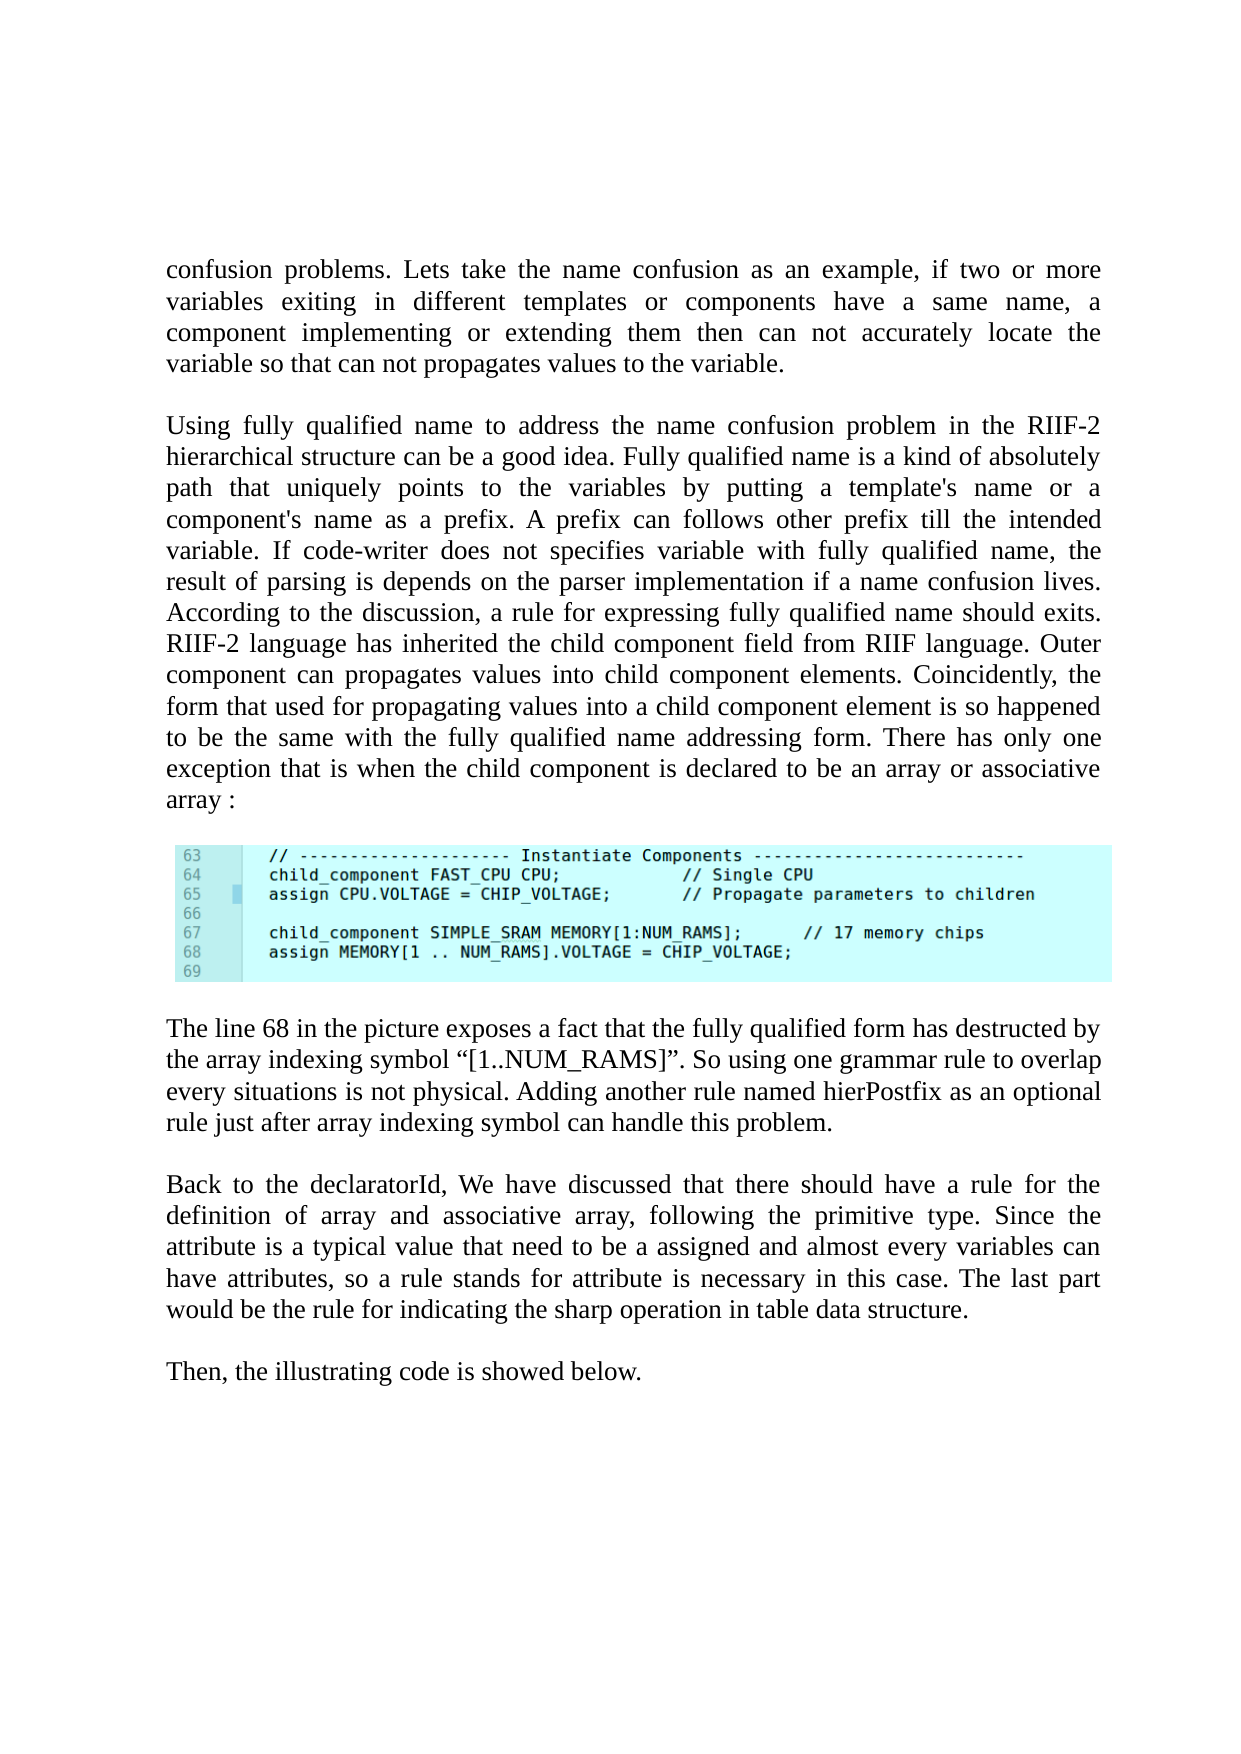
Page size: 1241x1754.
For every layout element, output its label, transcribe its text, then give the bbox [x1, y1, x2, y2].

picture [175, 845, 1112, 982]
text Using fully qualified name to address the name confusion problem in the RIIF-2 hierarchical structure can be a good idea. Fully qualified name is a kind of absolutely path that uniquely points to the variables by putting a template's name or a component's name as a prefix. A prefix can follows other prefix till the intended variable. If code-writer does not specifies variable with fully qualified name, the result of parsing is depends on the parser implementation if a name confusion lives. According to the discussion, a rule for expressing fully qualified name should exits. RIIF-2 language has inherited the child component field from RIIF language. Outer component can propagates values into child component elements. Coincidently, the form that used for propagating values into a child component element is so happened to be the same with the fully qualified name addressing form. There has only one exception that is when the child component is declared to be an array or associative array : [166, 409, 1103, 814]
text Then, the illustrating code is showed below. [166, 1355, 1103, 1386]
text confusion problems. Lets take the name confusion as an example, if two or more variables exiting in different templates or components have a same name, a component implementing or extending them then can not accurately locate the variable so that can not propagates values to the variable. [166, 253, 1103, 378]
text The line 68 in the picture exposes a fact that the fully qualified form has destructed by the array indexing symbol “[1..NUM_RAMS]”. So using one grammar rule to overlap every situations is not physical. Adding another rule named hierPostfix as an optional rule just after array indexing symbol can handle this problem. [166, 1012, 1103, 1137]
text Back to the declaratorId, We have discussed that there should have a rule for the definition of array and associative array, following the primitive type. Since the attribute is a typical value that need to be a assigned and almost every variables can have attributes, so a rule stands for attribute is necessary in this case. The last part would be the rule for indicating the sharp operation in table data structure. [166, 1168, 1103, 1324]
